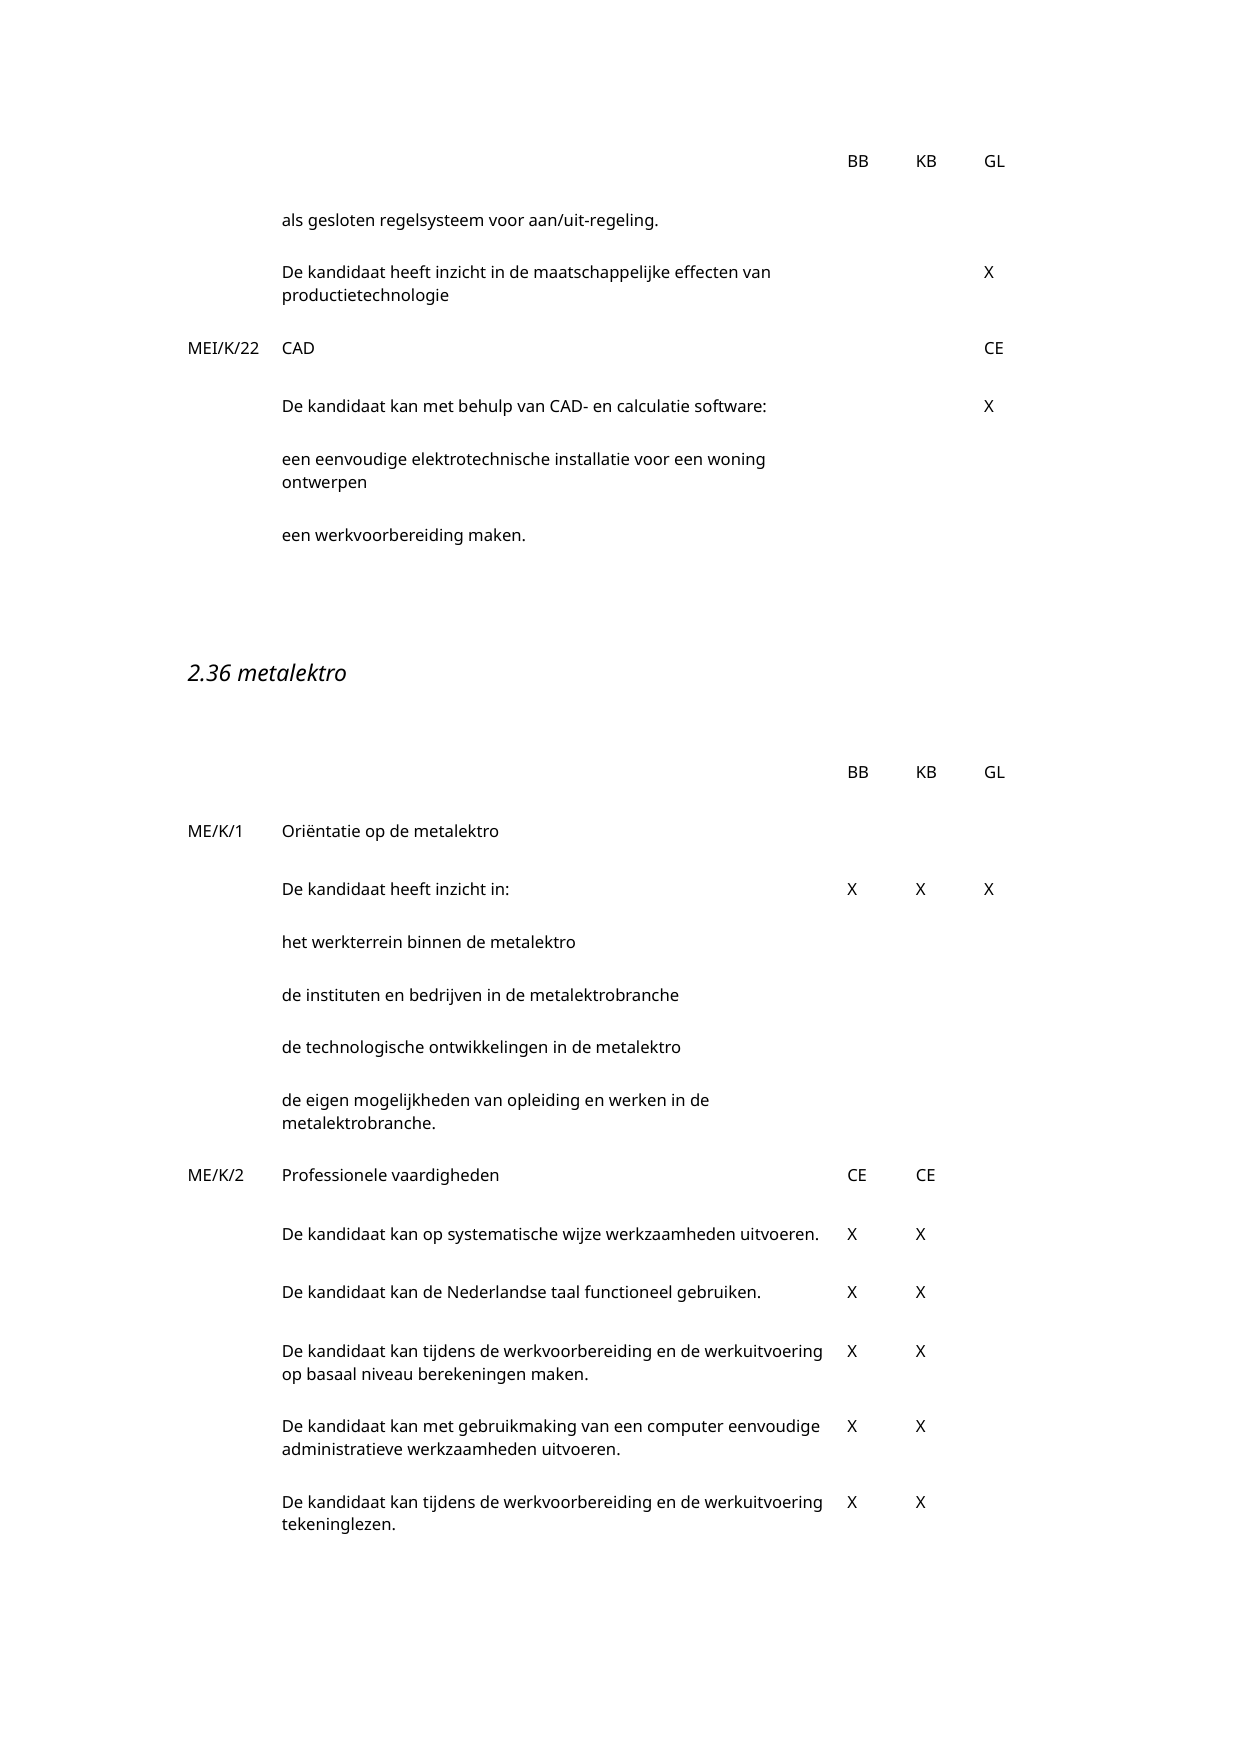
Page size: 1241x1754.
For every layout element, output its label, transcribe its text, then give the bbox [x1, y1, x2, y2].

table_cell [847, 209, 916, 261]
table_cell X [916, 878, 984, 1164]
table_cell [188, 209, 282, 261]
table_cell [984, 1339, 1053, 1415]
table_cell [847, 395, 916, 576]
table_header [282, 761, 847, 819]
table_header KB [916, 761, 984, 819]
table_cell De kandidaat kan met behulp van CAD- en calculatie software: een eenvoudige elektrotechnische installatie voor een woning ontwerpen een werkvoorbereiding maken. [282, 395, 847, 576]
table_header [188, 761, 282, 819]
table_cell [188, 1223, 282, 1281]
table_header GL [984, 150, 1053, 208]
table_cell [984, 1223, 1053, 1281]
table_cell De kandidaat heeft inzicht in: het werkterrein binnen de metalektro de instituten en bedrijven in de metalektrobranche de technologische ontwikkelingen in de metalektro de eigen mogelijkheden van opleiding en werken in de metalektrobranche. [282, 878, 847, 1164]
table_cell X [984, 261, 1053, 337]
table_header [188, 150, 282, 208]
table_cell als gesloten regelsysteem voor aan/uit-regeling. [282, 209, 847, 261]
table_cell [916, 395, 984, 576]
table_cell [984, 209, 1053, 261]
table_cell CAD [282, 337, 847, 395]
table_cell De kandidaat kan de Nederlandse taal functioneel gebruiken. [282, 1281, 847, 1339]
table_cell X [847, 1339, 916, 1415]
table_cell ME/K/1 [188, 819, 282, 878]
table_cell De kandidaat heeft inzicht in de maatschappelijke effecten van productietechnologie [282, 261, 847, 337]
table_cell X [847, 878, 916, 1164]
table_header BB [847, 761, 916, 819]
table_header GL [984, 761, 1053, 819]
table_cell X [916, 1223, 984, 1281]
table_cell [916, 261, 984, 337]
table_cell [916, 209, 984, 261]
table_cell [188, 1281, 282, 1339]
table_cell CE [916, 1164, 984, 1222]
table_cell X [847, 1281, 916, 1339]
table_cell MEI/K/22 [188, 337, 282, 395]
table_cell De kandidaat kan tijdens de werkvoorbereiding en de werkuitvoering op basaal niveau berekeningen maken. [282, 1339, 847, 1415]
table_cell CE [847, 1164, 916, 1222]
table_cell X [847, 1490, 916, 1566]
table_cell [188, 878, 282, 1164]
table_cell [188, 1339, 282, 1415]
table_cell [984, 1490, 1053, 1566]
subtitle 2.36 metalektro [187, 657, 1053, 688]
table_cell [916, 337, 984, 395]
table_cell [188, 395, 282, 576]
table_cell [847, 337, 916, 395]
table_cell [984, 1164, 1053, 1222]
table_cell X [847, 1415, 916, 1490]
table_cell [188, 1490, 282, 1566]
table_cell X [916, 1339, 984, 1415]
table_cell X [916, 1415, 984, 1490]
table_cell De kandidaat kan op systematische wijze werkzaamheden uitvoeren. [282, 1223, 847, 1281]
table_header [282, 150, 847, 208]
table_cell De kandidaat kan met gebruikmaking van een computer eenvoudige administratieve werkzaamheden uitvoeren. [282, 1415, 847, 1490]
table_header BB [847, 150, 916, 208]
table_cell X [916, 1281, 984, 1339]
table_cell ME/K/2 [188, 1164, 282, 1222]
table_cell [188, 1415, 282, 1490]
table_cell [984, 1415, 1053, 1490]
table_cell [847, 819, 916, 878]
table_cell [984, 1281, 1053, 1339]
table_cell X [847, 1223, 916, 1281]
table_cell Oriëntatie op de metalektro [282, 819, 847, 878]
table_header KB [916, 150, 984, 208]
table_cell De kandidaat kan tijdens de werkvoorbereiding en de werkuitvoering tekeninglezen. [282, 1490, 847, 1566]
table_cell X [916, 1490, 984, 1566]
table_cell [984, 819, 1053, 878]
table_cell X [984, 395, 1053, 576]
table_cell [188, 261, 282, 337]
table_cell [847, 261, 916, 337]
table_cell Professionele vaardigheden [282, 1164, 847, 1222]
table_cell [916, 819, 984, 878]
table_cell CE [984, 337, 1053, 395]
table_cell X [984, 878, 1053, 1164]
